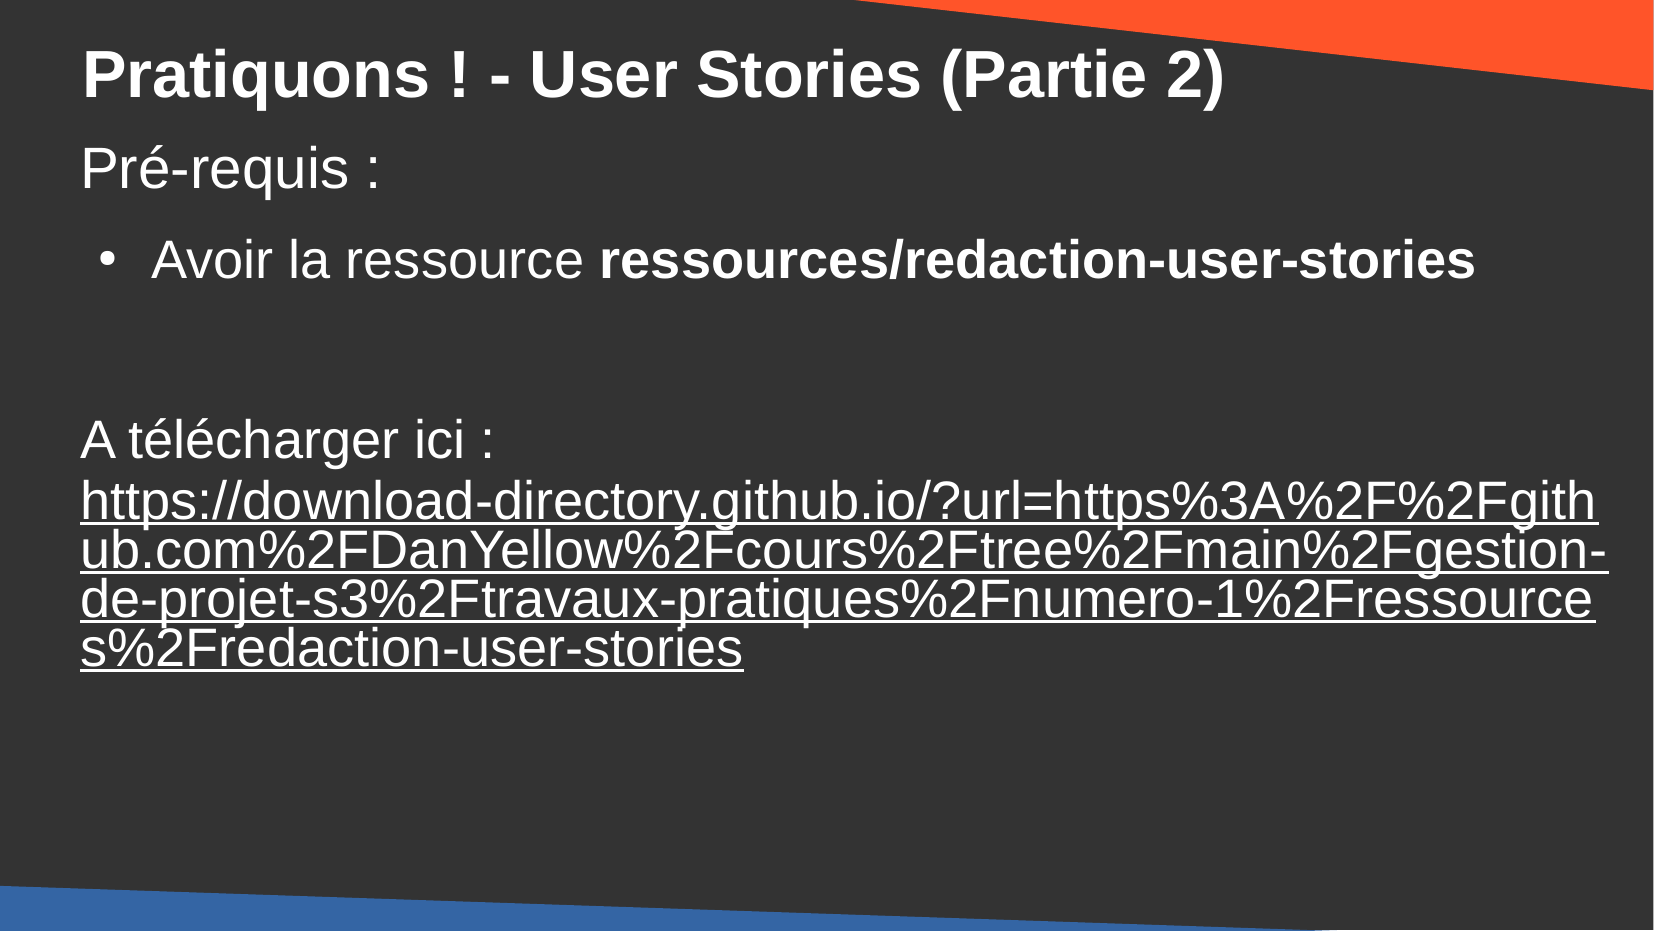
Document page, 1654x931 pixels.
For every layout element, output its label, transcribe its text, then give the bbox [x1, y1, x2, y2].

text_box [0, 885, 1337, 931]
text_box [854, 0, 1654, 91]
title Pratiquons ! - User Stories (Partie 2) [82, 37, 1571, 114]
list Pré-requis : Avoir la ressource ressources/redaction-user-stories A télécharger ici : https://download-directory.github.io/?url=https%3A%2F%2Fgithub.com%2FDanYellow%2Fcours%2Ftree%2Fmain%2Fgestion-de-projet-s3%2Ftravaux-pratiques%2Fnumero-1%2Fressources%2Fredaction-user-stories [80, 135, 1620, 721]
